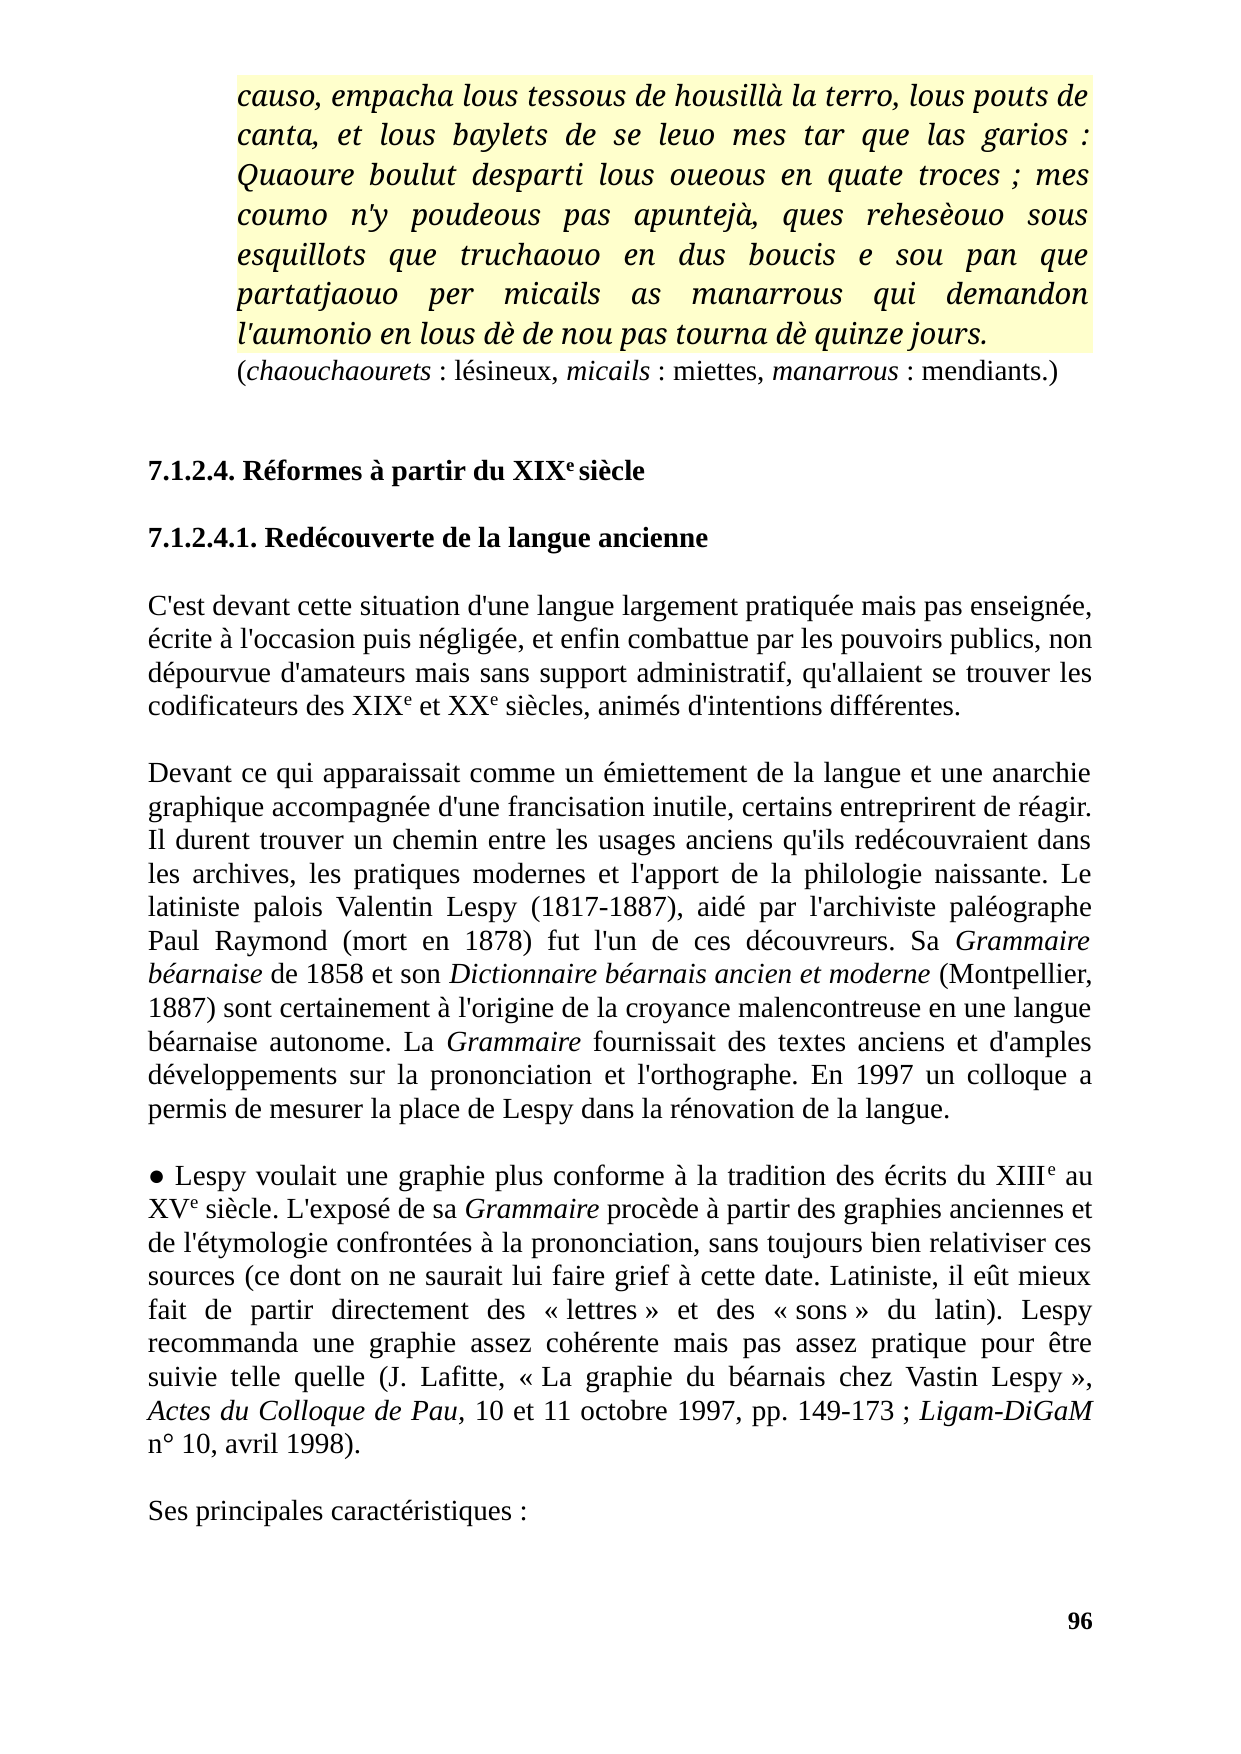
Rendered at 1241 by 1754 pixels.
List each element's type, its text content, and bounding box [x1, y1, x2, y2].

text Ses principales caractéristiques : [148, 1493, 1093, 1527]
text causo, empacha lous tessous de housillà la terro, lous pouts de canta, et lous baylets de se leuo mes tar que las garios : Quaoure boulut desparti lous oueous en quate troces ; mes coumo n'y poudeous pas apuntejà, ques rehesèouo sous esquillots que truchaouo en dus boucis e sou pan que partatjaouo per micails as manarrous qui demandon l'aumonio en lous dè de nou pas tourna dè quinze jours. [237, 75, 1093, 353]
text (chaouchaourets : lésineux, micails : miettes, manarrous : mendiants.) [237, 353, 1093, 386]
text 7.1.2.4. Réformes à partir du XIXe siècle [148, 453, 1093, 487]
text 7.1.2.4.1. Redécouverte de la langue ancienne [148, 521, 1093, 554]
text C'est devant cette situation d'une langue largement pratiquée mais pas enseignée, écrite à l'occasion puis négligée, et enfin combattue par les pouvoirs publics, non dépourvue d'amateurs mais sans support administratif, qu'allaient se trouver les codificateurs des XIXe et XXe siècles, animés d'intentions différentes. [148, 588, 1093, 722]
text ● Lespy voulait une graphie plus conforme à la tradition des écrits du XIIIe au XVe siècle. L'exposé de sa Grammaire procède à partir des graphies anciennes et de l'étymologie confrontées à la prononciation, sans toujours bien relativiser ces sources (ce dont on ne saurait lui faire grief à cette date. Latiniste, il eût mieux fait de partir directement des « lettres » et des « sons » du latin). Lespy recommanda une graphie assez cohérente mais pas assez pratique pour être suivie telle quelle (J. Lafitte, « La graphie du béarnais chez Vastin Lespy », Actes du Colloque de Pau, 10 et 11 octobre 1997, pp. 149-173 ; Ligam-DiGaM n° 10, avril 1998). [148, 1158, 1093, 1460]
text Devant ce qui apparaissait comme un émiettement de la langue et une anarchie graphique accompagnée d'une francisation inutile, certains entreprirent de réagir. Il durent trouver un chemin entre les usages anciens qu'ils redécouvraient dans les archives, les pratiques modernes et l'apport de la philologie naissante. Le latiniste palois Valentin Lespy (1817-1887), aidé par l'archiviste paléographe Paul Raymond (mort en 1878) fut l'un de ces découvreurs. Sa Grammaire béarnaise de 1858 et son Dictionnaire béarnais ancien et moderne (Montpellier, 1887) sont certainement à l'origine de la croyance malencontreuse en une langue béarnaise autonome. La Grammaire fournissait des textes anciens et d'amples développements sur la prononciation et l'orthographe. En 1997 un colloque a permis de mesurer la place de Lespy dans la rénovation de la langue. [148, 755, 1093, 1124]
